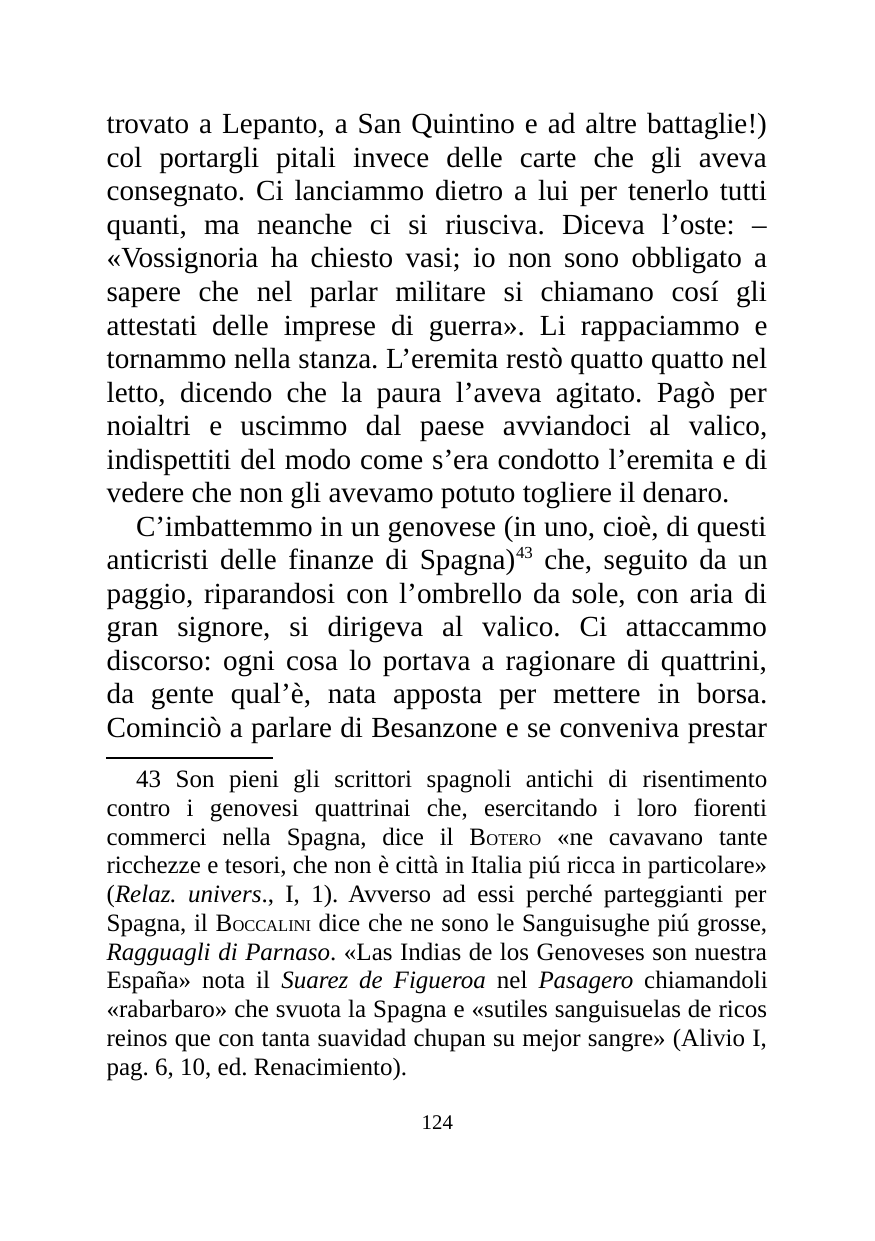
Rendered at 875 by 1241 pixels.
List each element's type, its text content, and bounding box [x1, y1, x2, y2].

text C’imbattemmo in un genovese (in uno, cioè, di questi anticristi delle finanze di Spagna) che, seguito da un paggio, riparandosi con l’ombrello da sole, con aria di gran signore, si dirigeva al valico. Ci attaccammo discorso: ogni cosa lo portava a ragionare di quattrini, da gente qual’è, nata apposta per mettere in borsa. Cominciò a parlare di Besanzone e se conveniva prestar [106, 509, 768, 744]
text Son pieni gli scrittori spagnoli antichi di risentimento contro i genovesi quattrinai che, esercitando i loro fiorenti commerci nella Spagna, dice il Botero «ne cavavano tante ricchezze e tesori, che non è città in Italia piú ricca in particolare» (Relaz. univers., I, 1). Avverso ad essi perché parteggianti per Spagna, il Boccalini dice che ne sono le Sanguisughe piú grosse, Ragguagli di Parnaso. «Las Indias de los Genoveses son nuestra España» nota il Suarez de Figueroa nel Pasagero chiamandoli «rabarbaro» che svuota la Spagna e «sutiles sanguisuelas de ricos reinos que con tanta suavidad chupan su mejor sangre» (Alivio I, pag. 6, 10, ed. Renacimiento). [106, 764, 768, 1080]
text trovato a Lepanto, a San Quintino e ad altre battaglie!) col portargli pitali invece delle carte che gli aveva consegnato. Ci lanciammo dietro a lui per tenerlo tutti quanti, ma neanche ci si riusciva. Diceva l’oste: – «Vossignoria ha chiesto vasi; io non sono obbligato a sapere che nel parlar militare si chiamano cosí gli attestati delle imprese di guerra». Li rappaciammo e tornammo nella stanza. L’eremita restò quatto quatto nel letto, dicendo che la paura l’aveva agitato. Pagò per noialtri e uscimmo dal paese avviandoci al valico, indispettiti del modo come s’era condotto l’eremita e di vedere che non gli avevamo potuto togliere il denaro. [106, 106, 768, 509]
